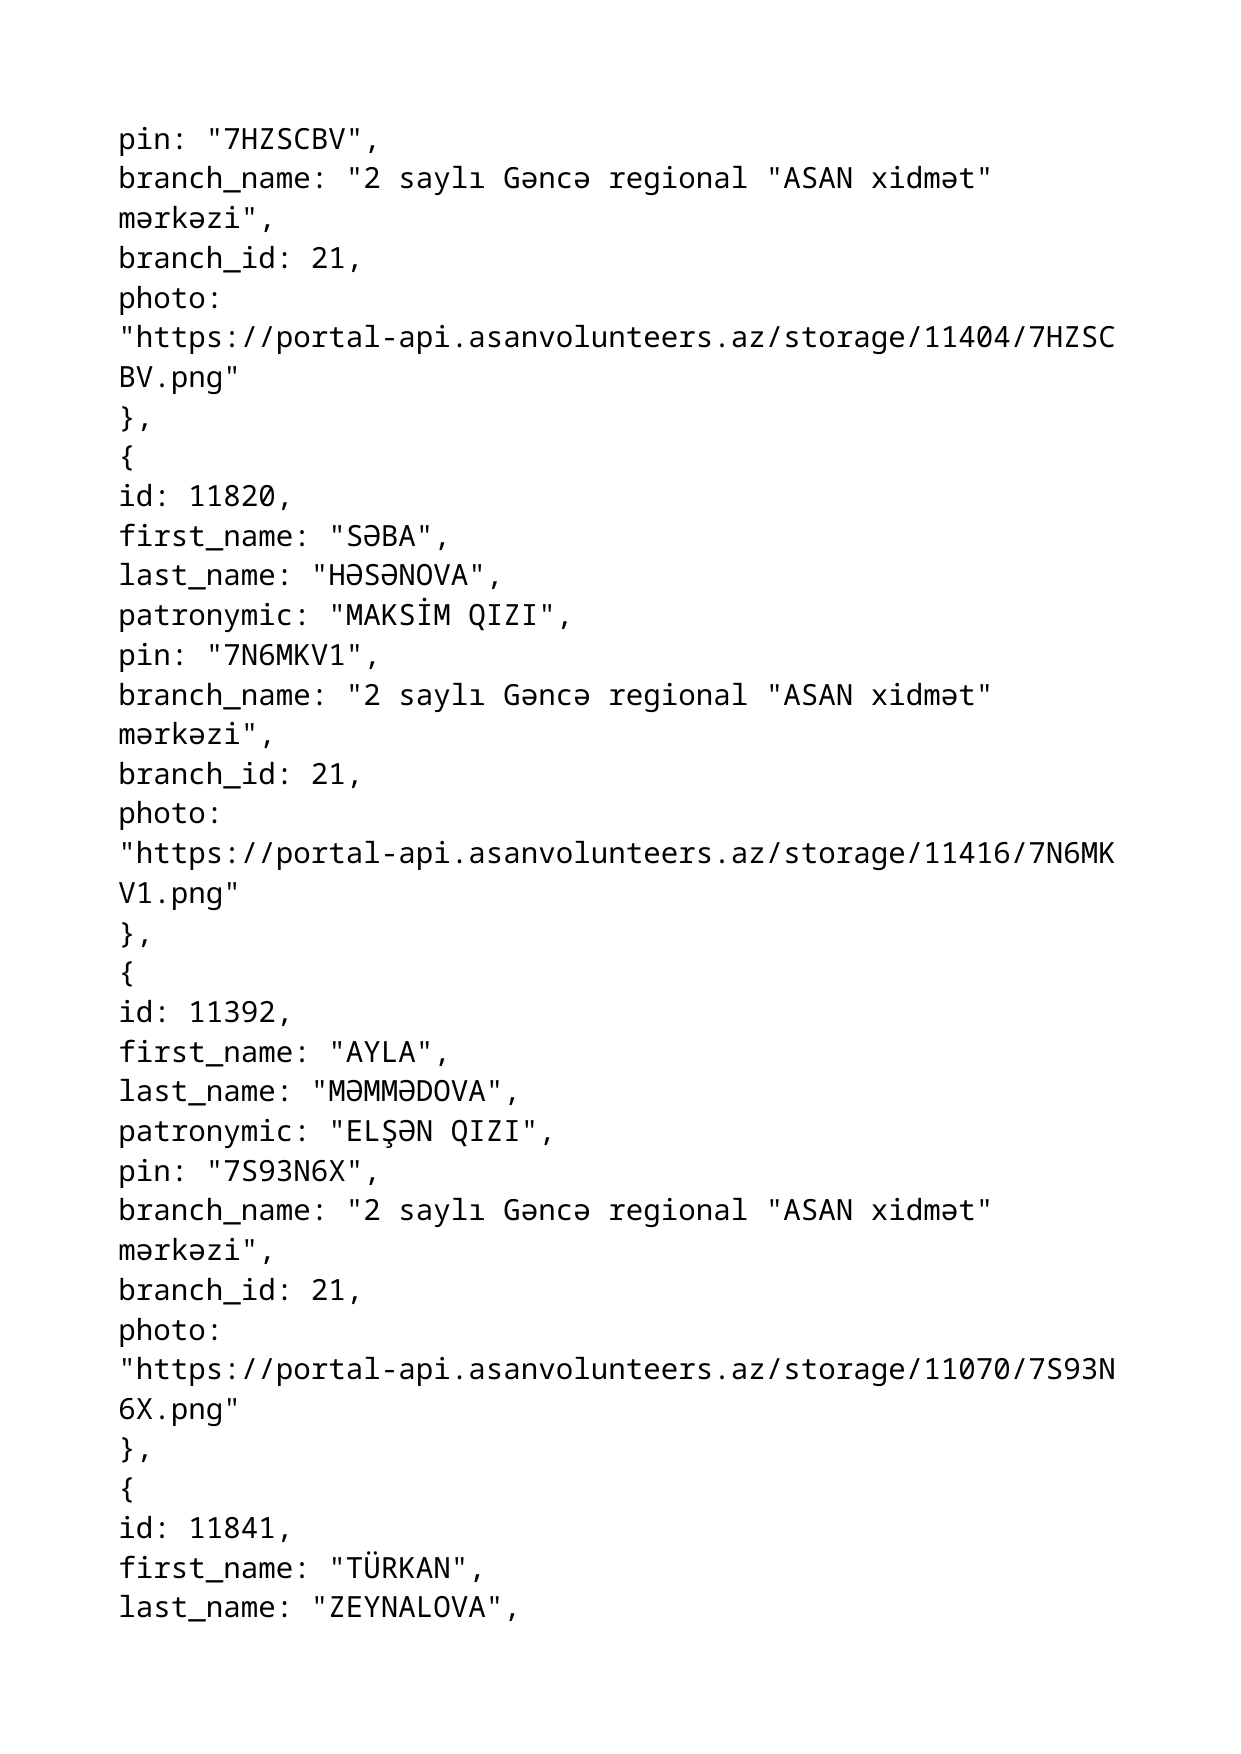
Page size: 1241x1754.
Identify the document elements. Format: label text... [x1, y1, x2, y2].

text pin: "7S93N6X", [118, 1150, 1122, 1190]
text }, [118, 396, 1122, 436]
text branch_name: "2 saylı Gəncə regional "ASAN xidmət" mərkəzi", [118, 158, 1122, 237]
text }, [118, 1428, 1122, 1467]
text branch_id: 21, [118, 1269, 1122, 1309]
text last_name: "MƏMMƏDOVA", [118, 1071, 1122, 1110]
text branch_name: "2 saylı Gəncə regional "ASAN xidmət" mərkəzi", [118, 674, 1122, 753]
text { [118, 436, 1122, 475]
text photo: "https://portal-api.asanvolunteers.az/storage/11404/7HZSCBV.png" [118, 277, 1122, 396]
text last_name: "ZEYNALOVA", [118, 1587, 1122, 1626]
text { [118, 952, 1122, 991]
text pin: "7HZSCBV", [118, 118, 1122, 158]
text pin: "7N6MKV1", [118, 634, 1122, 674]
text branch_name: "2 saylı Gəncə regional "ASAN xidmət" mərkəzi", [118, 1190, 1122, 1269]
text }, [118, 912, 1122, 952]
text patronymic: "MAKSİM QIZI", [118, 594, 1122, 634]
text { [118, 1467, 1122, 1507]
text last_name: "HƏSƏNOVA", [118, 555, 1122, 594]
text first_name: "SƏBA", [118, 515, 1122, 555]
text patronymic: "ELŞƏN QIZI", [118, 1110, 1122, 1150]
text id: 11841, [118, 1507, 1122, 1547]
text id: 11392, [118, 991, 1122, 1031]
text branch_id: 21, [118, 237, 1122, 277]
text photo: "https://portal-api.asanvolunteers.az/storage/11416/7N6MKV1.png" [118, 793, 1122, 912]
text first_name: "TÜRKAN", [118, 1547, 1122, 1587]
text id: 11820, [118, 475, 1122, 515]
text branch_id: 21, [118, 753, 1122, 793]
text first_name: "AYLA", [118, 1031, 1122, 1071]
text photo: "https://portal-api.asanvolunteers.az/storage/11070/7S93N6X.png" [118, 1309, 1122, 1428]
